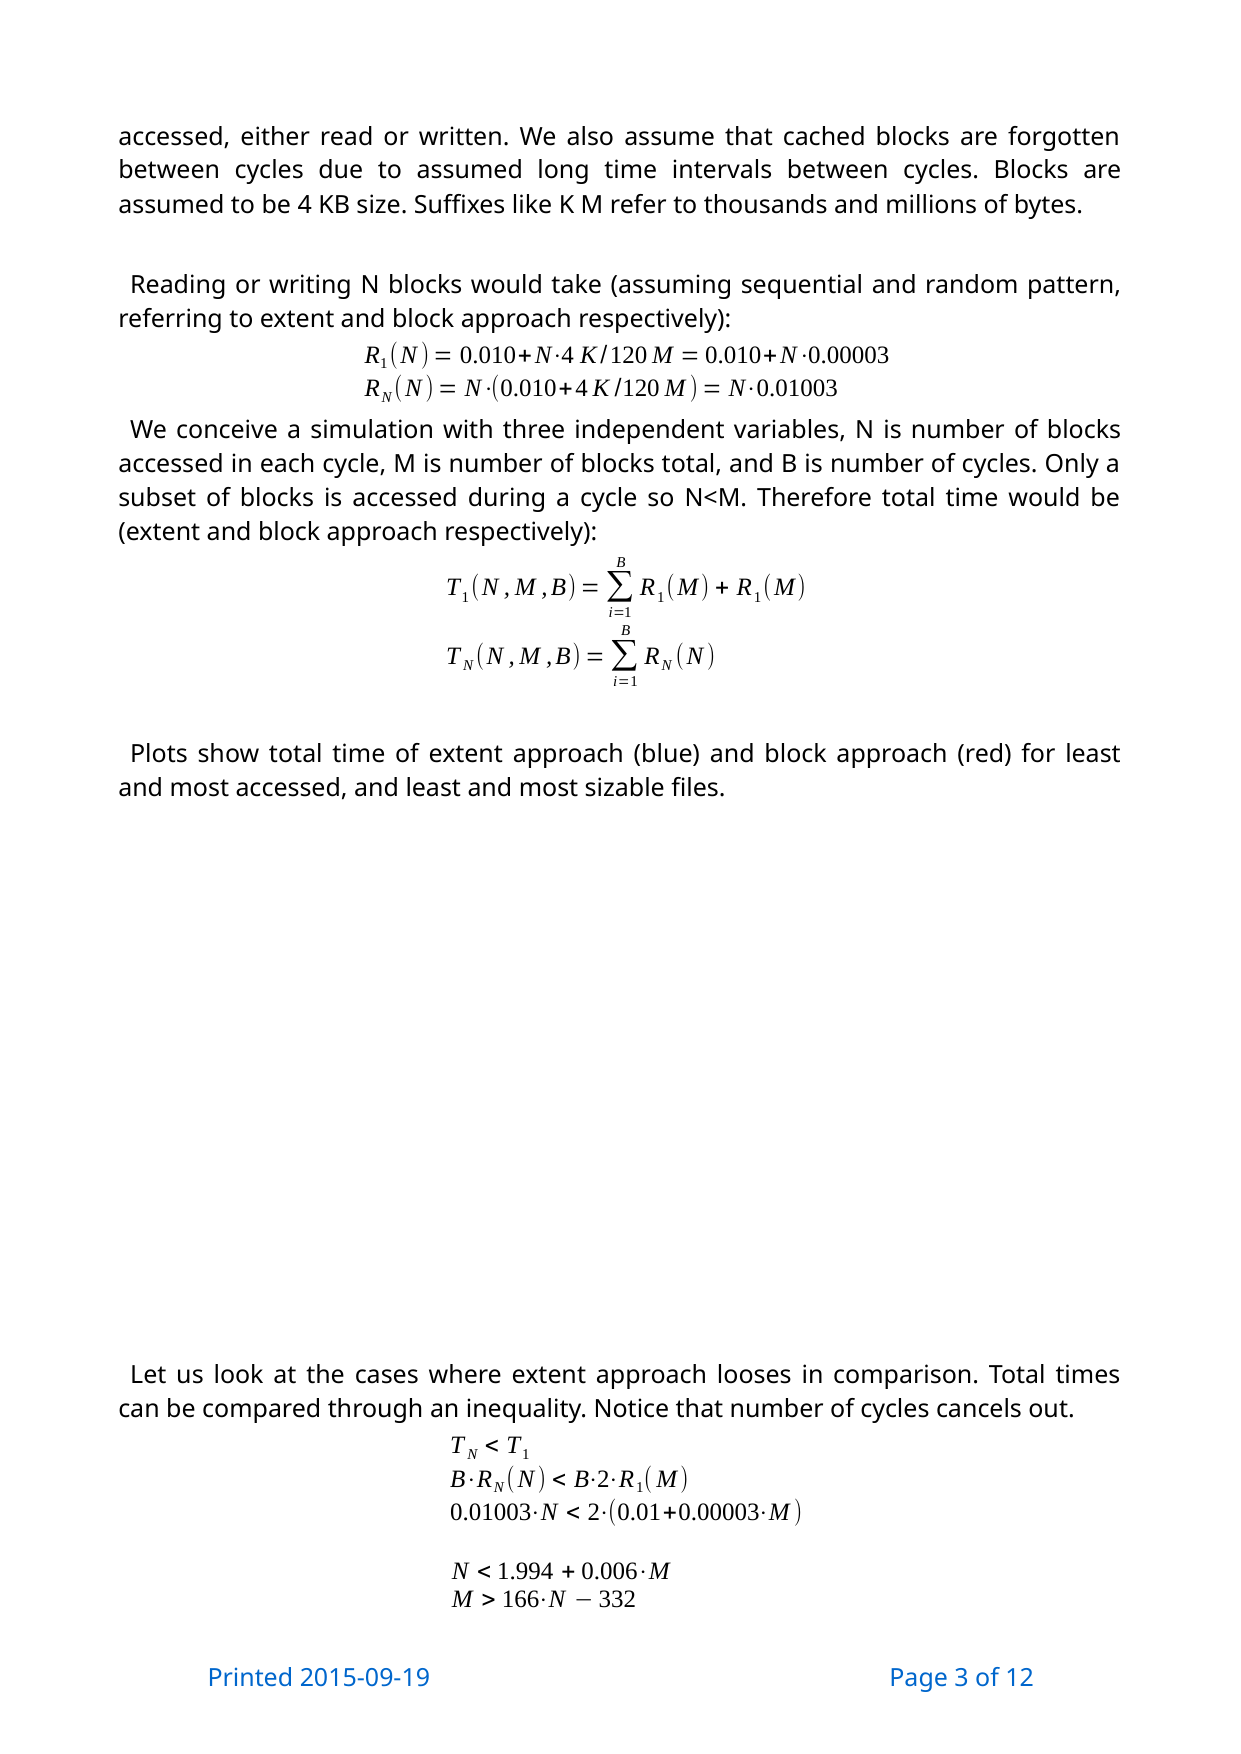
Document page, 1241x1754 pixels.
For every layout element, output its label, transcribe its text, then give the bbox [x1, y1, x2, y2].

text We conceive a simulation with three independent variables, N is number of blocks accessed in each cycle, M is number of blocks total, and B is number of cycles. Only a subset of blocks is accessed during a cycle so N<M. Therefore total time would be (extent and block approach respectively): [118, 411, 1122, 548]
text accessed, either read or written. We also assume that cached blocks are forgotten between cycles due to assumed long time intervals between cycles. Blocks are assumed to be 4 KB size. Suffixes like K M refer to thousands and millions of bytes. [118, 118, 1122, 220]
text Reading or writing N blocks would take (assuming sequential and random pattern, referring to extent and block approach respectively): [118, 266, 1122, 334]
text Let us look at the cases where extent approach looses in comparison. Total times can be compared through an inequality. Notice that number of cycles cancels out. [118, 1357, 1122, 1425]
text Plots show total time of extent approach (blue) and block approach (red) for least and most accessed, and least and most sizable files. [118, 736, 1122, 804]
